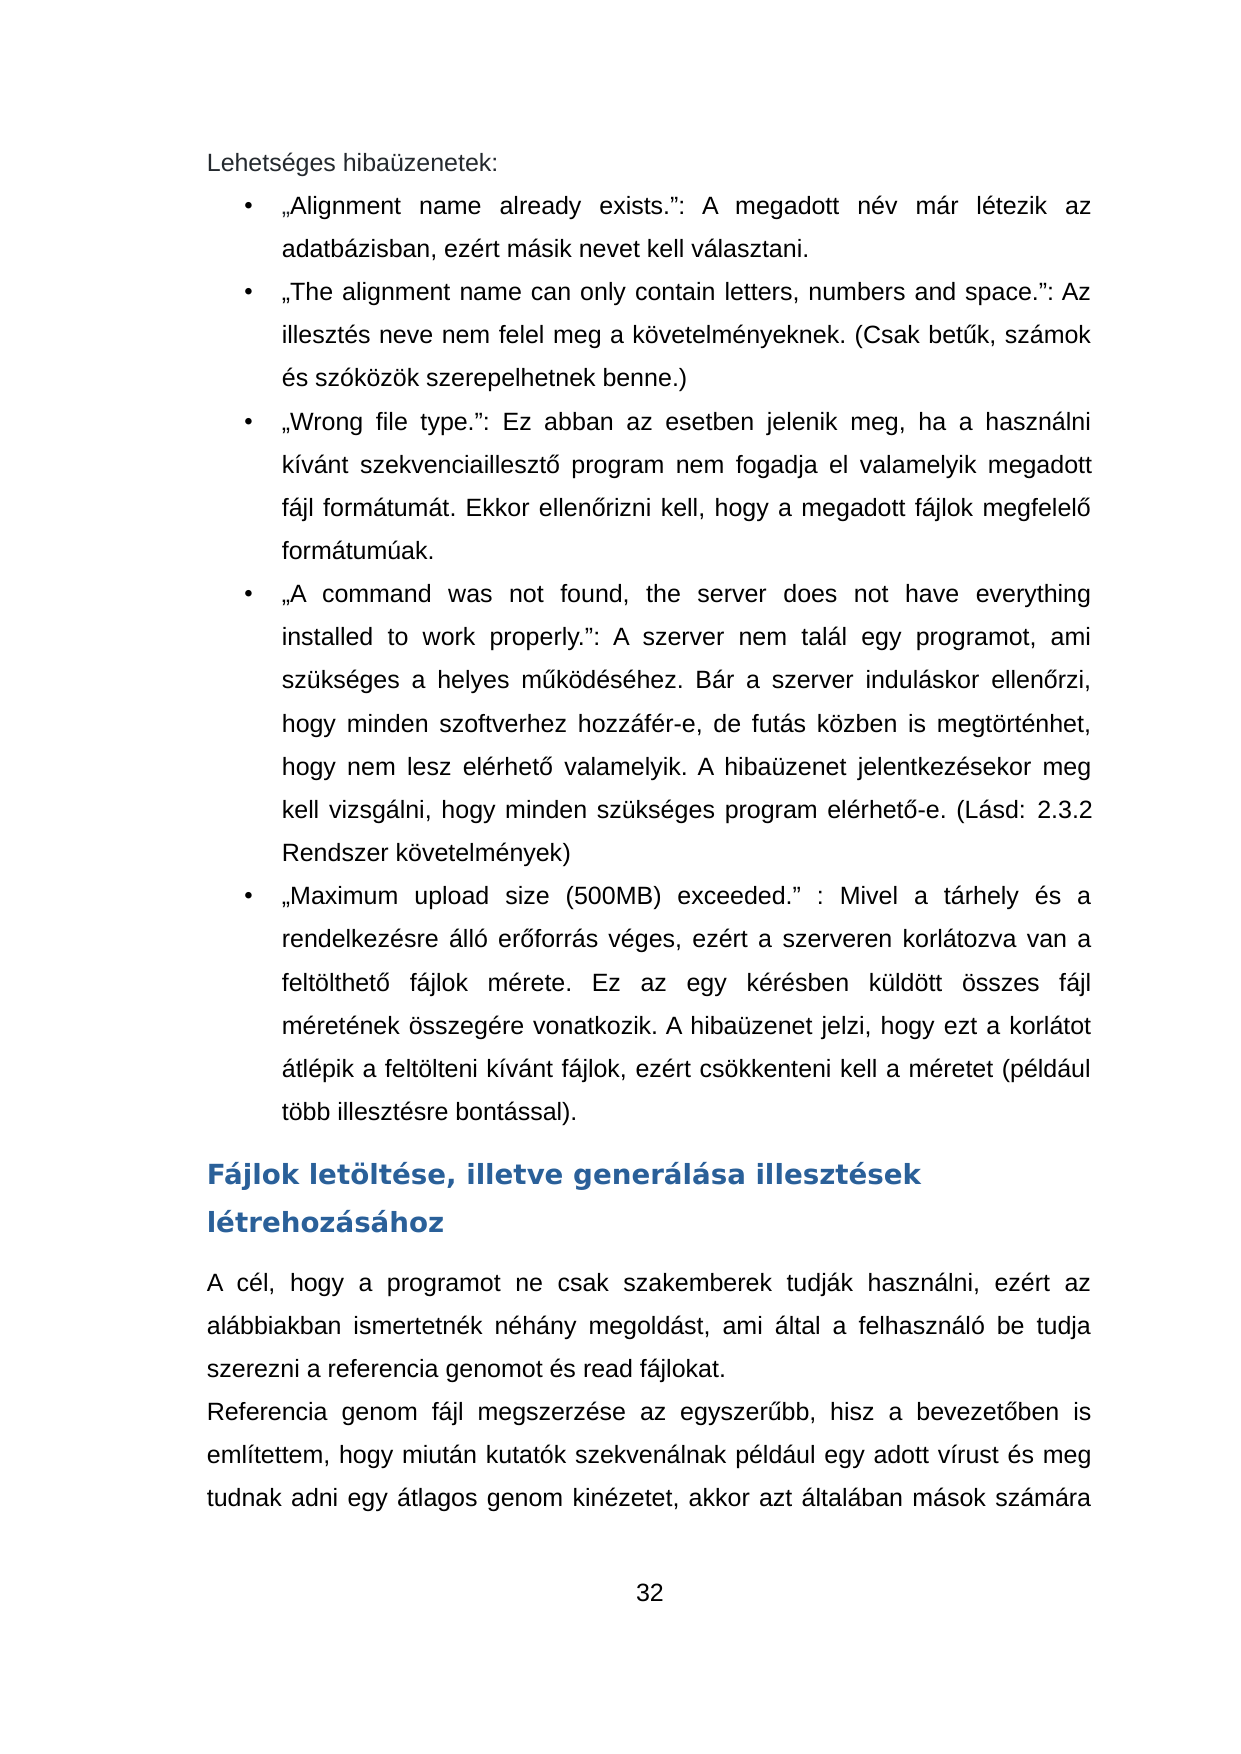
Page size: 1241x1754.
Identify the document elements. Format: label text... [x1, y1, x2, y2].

list „Maximum upload size (500MB) exceeded.” : Mivel a tárhely és a rendelkezésre álló erőforrás véges, ezért a szerveren korlátozva van a feltölthető fájlok mérete. Ez az egy kérésben küldött összes fájl méretének összegére vonatkozik. A hibaüzenet jelzi, hogy ezt a korlátot átlépik a feltölteni kívánt fájlok, ezért csökkenteni kell a méretet (például több illesztésre bontással). [244, 881, 1093, 1126]
list „Alignment name already exists.”: A megadott név már létezik az adatbázisban, ezért másik nevet kell választani. [244, 191, 1093, 263]
text A cél, hogy a programot ne csak szakemberek tudják használni, ezért az alábbiakban ismertetnék néhány megoldást, ami által a felhasználó be tudja szerezni a referencia genomot és read fájlokat. [207, 1268, 1093, 1383]
list „Wrong file type.”: Ez abban az esetben jelenik meg, ha a használni kívánt szekvenciaillesztő program nem fogadja el valamelyik megadott fájl formátumát. Ekkor ellenőrizni kell, hogy a megadott fájlok megfelelő formátumúak. [244, 407, 1093, 565]
list „The alignment name can only contain letters, numbers and space.”: Az illesztés neve nem felel meg a követelményeknek. (Csak betűk, számok és szóközök szerepelhetnek benne.) [244, 277, 1093, 392]
text Lehetséges hibaüzenetek: [207, 148, 1093, 176]
subtitle Fájlok letöltése, illetve generálása illesztések létrehozásához [207, 1158, 1093, 1239]
text Referencia genom fájl megszerzése az egyszerűbb, hisz a bevezetőben is említettem, hogy miután kutatók szekvenálnak például egy adott vírust és meg tudnak adni egy átlagos genom kinézetet, akkor azt általában mások számára [207, 1397, 1093, 1512]
list „A command was not found, the server does not have everything installed to work properly.”: A szerver nem talál egy programot, ami szükséges a helyes működéséhez. Bár a szerver induláskor ellenőrzi, hogy minden szoftverhez hozzáfér-e, de futás közben is megtörténhet, hogy nem lesz elérhető valamelyik. A hibaüzenet jelentkezésekor meg kell vizsgálni, hogy minden szükséges program elérhető-e. (Lásd: 2.3.2 Rendszer követelmények) [244, 579, 1093, 867]
